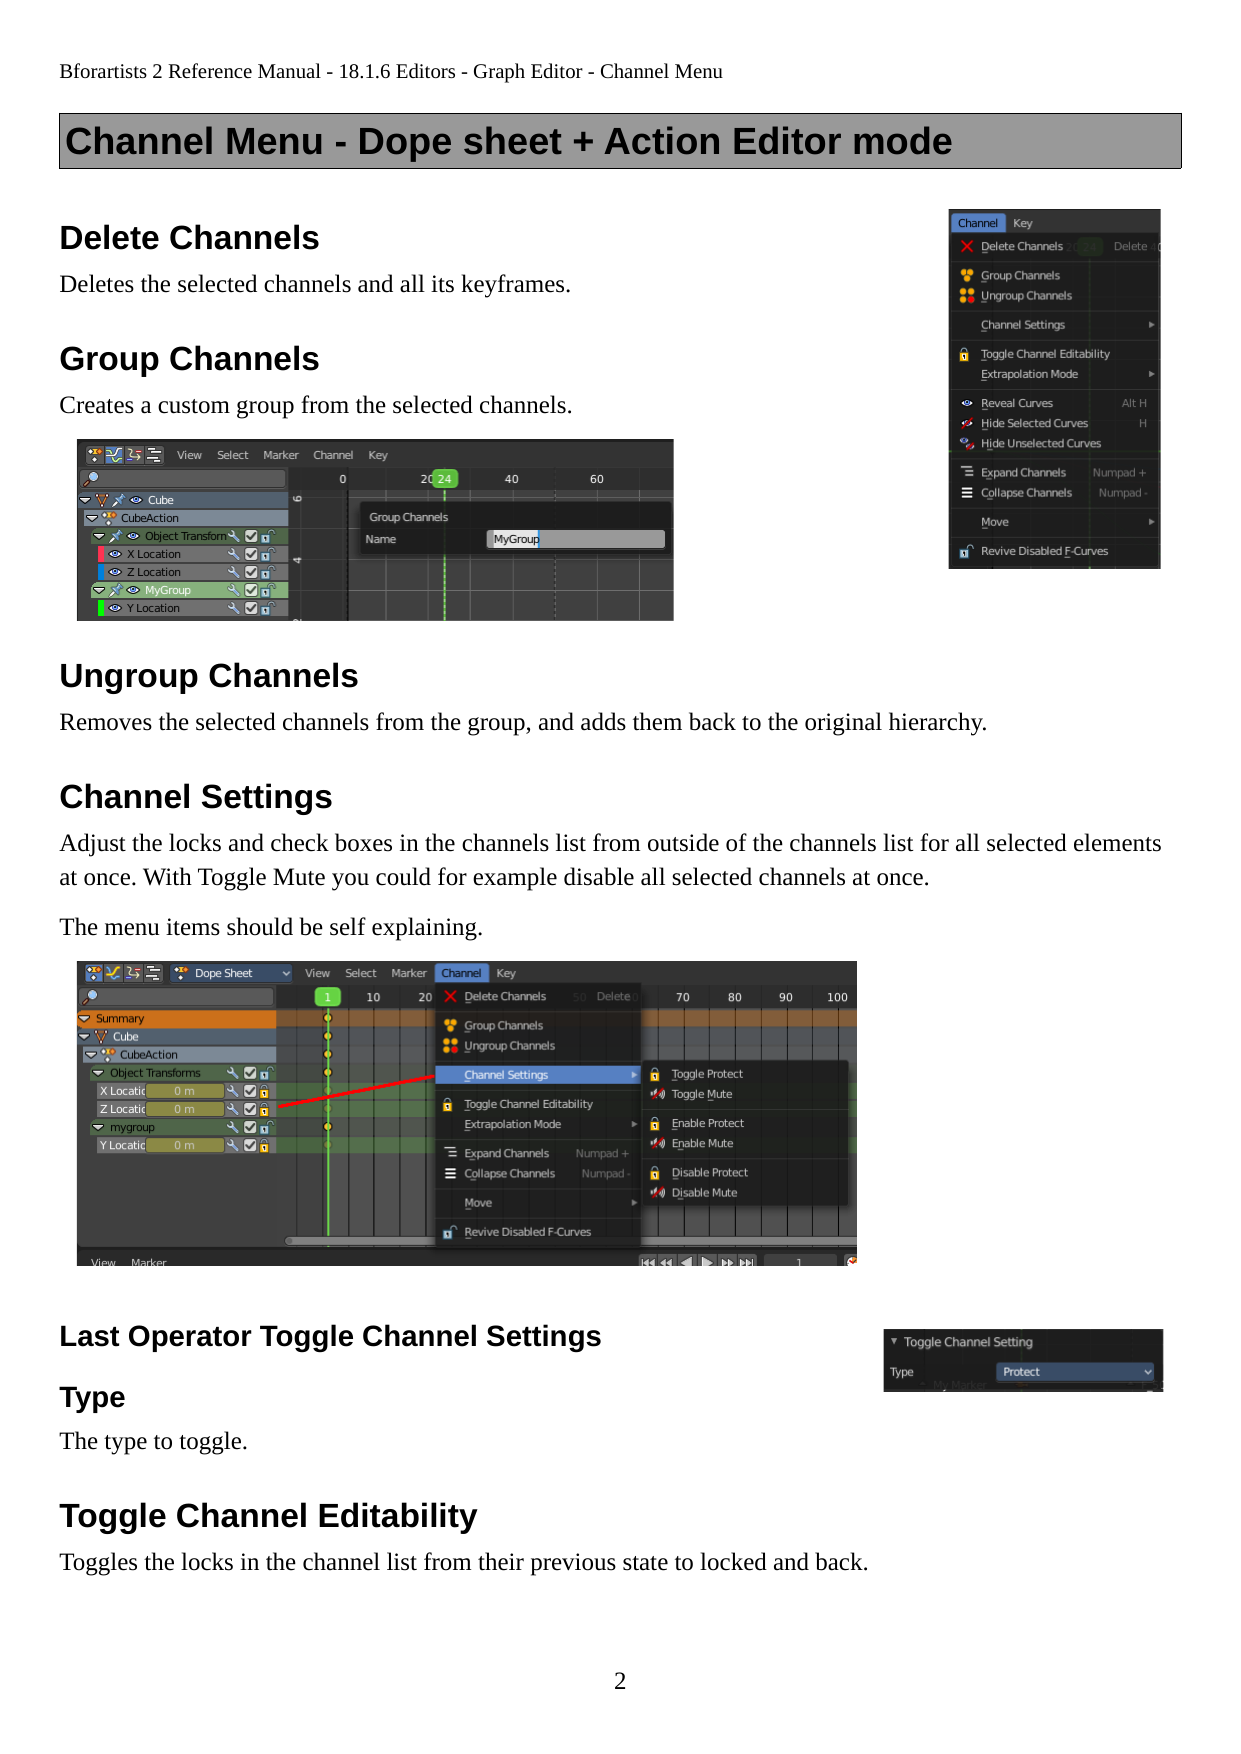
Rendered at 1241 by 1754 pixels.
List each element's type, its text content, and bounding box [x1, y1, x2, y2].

picture [883, 1329, 1164, 1392]
subtitle [1161, 217, 1181, 256]
text The menu items should be self explaining. [59, 912, 1181, 940]
text Removes the selected channels from the group, and adds them back to the original hierarchy. [59, 707, 1181, 736]
text Adjust the locks and check boxes in the channels list from outside of the channels list for all selected elements at once. With Toggle Mute you could for example disable all selected channels at once. [59, 828, 1181, 891]
picture [76, 961, 857, 1266]
picture [948, 209, 1161, 569]
subtitle Type [59, 1379, 1181, 1413]
subtitle [1161, 338, 1181, 377]
text The type to toggle. [59, 1426, 1181, 1454]
subtitle Ungroup Channels [59, 656, 1181, 694]
subtitle Toggle Channel Editability [59, 1496, 1181, 1534]
text Deletes the selected channels and all its keyframes. [59, 269, 948, 297]
subtitle Channel Settings [59, 777, 1181, 816]
subtitle Last Operator Toggle Channel Settings [59, 1319, 1181, 1352]
table_header Channel Menu - Dope sheet + Action Editor mode [60, 114, 1181, 168]
text Toggles the locks in the channel list from their previous state to locked and back. [59, 1547, 1181, 1576]
subtitle Delete Channels [59, 217, 948, 256]
subtitle Group Channels [59, 338, 948, 377]
text Creates a custom group from the selected channels. [59, 390, 948, 418]
picture [76, 439, 674, 621]
